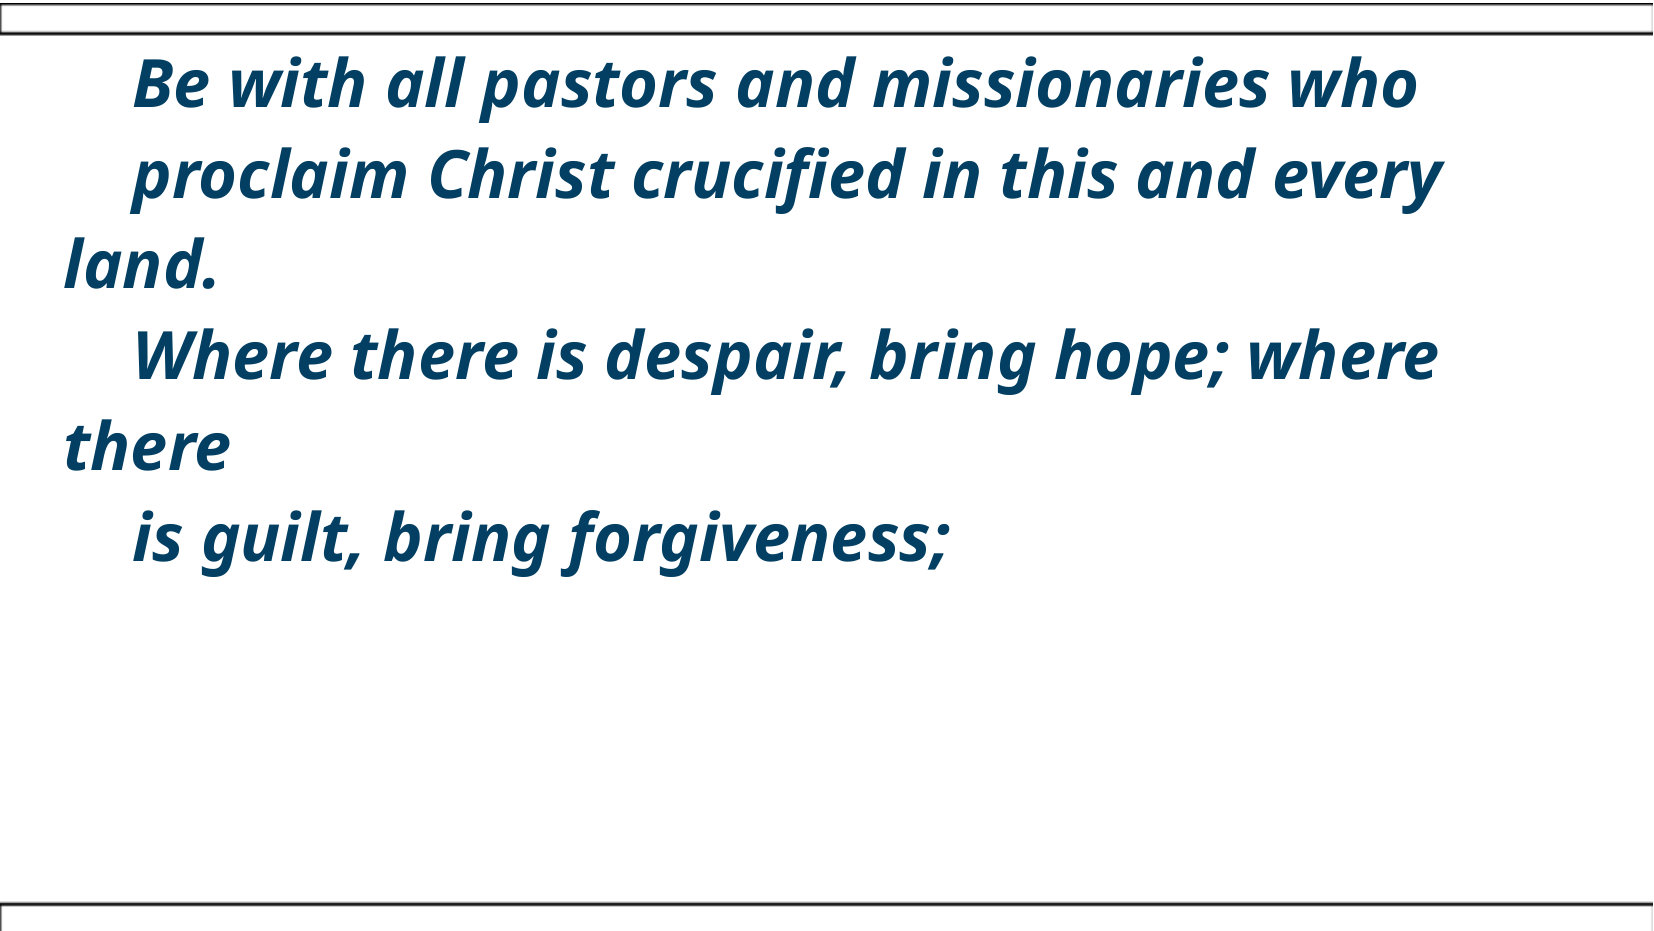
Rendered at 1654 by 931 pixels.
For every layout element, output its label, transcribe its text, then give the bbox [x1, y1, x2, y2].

picture [0, 3, 1653, 931]
text_box Be with all pastors and missionaries who proclaim Christ crucified in this and every land. Where there is despair, bring hope; where there is guilt, bring forgiveness; [48, 28, 1608, 421]
